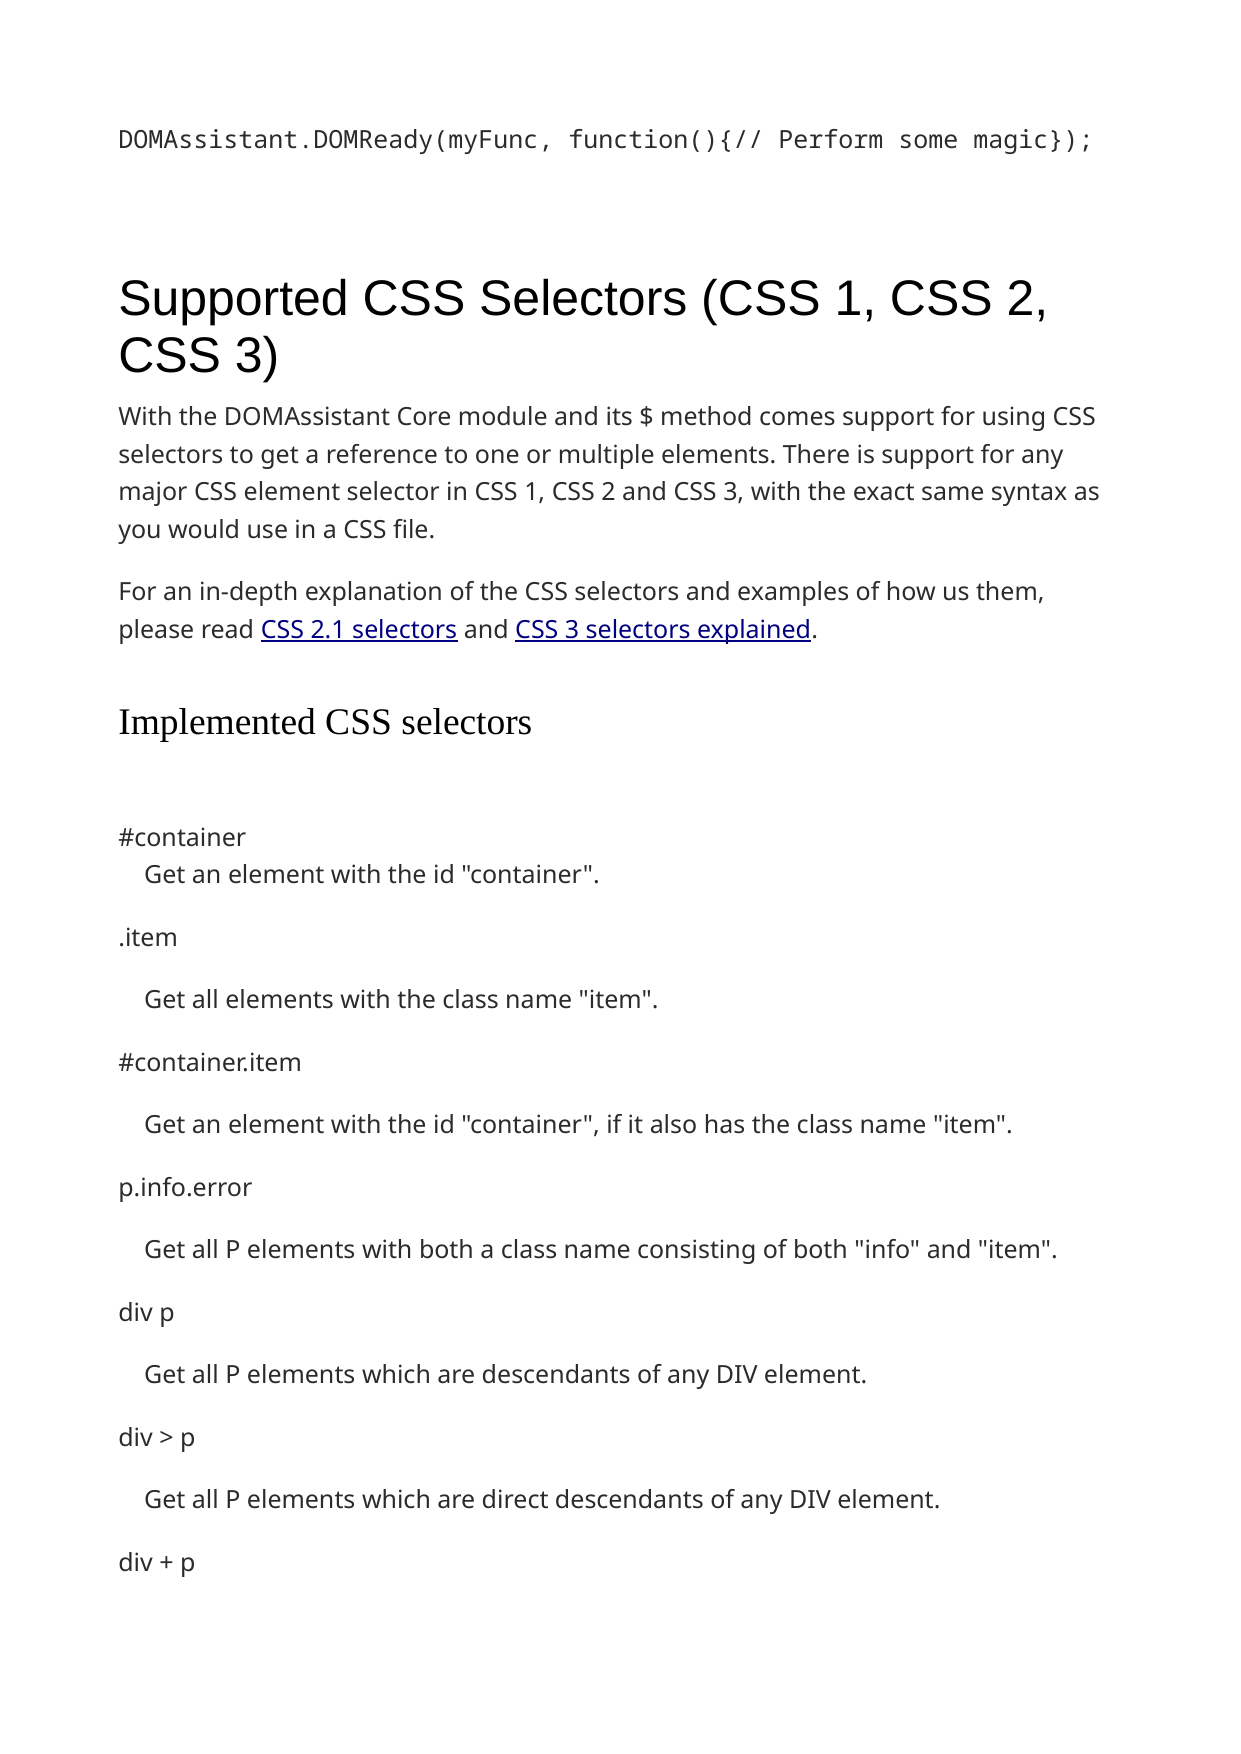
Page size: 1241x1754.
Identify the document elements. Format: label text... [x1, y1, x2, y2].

text Get all P elements which are direct descendants of any DIV element. [118, 1479, 1122, 1516]
text For an in-depth explanation of the CSS selectors and examples of how us them, please read CSS 2.1 selectors and CSS 3 selectors explained. [118, 571, 1122, 646]
text Get an element with the id "container". [118, 854, 1122, 891]
text Get all P elements with both a class name consisting of both "info" and "item". [118, 1229, 1122, 1266]
text p.info.error [118, 1166, 1122, 1204]
text With the DOMAssistant Core module and its $ method comes support for using CSS selectors to get a reference to one or multiple elements. There is support for any major CSS element selector in CSS 1, CSS 2 and CSS 3, with the exact same syntax as you would use in a CSS file. [118, 396, 1122, 546]
text Implemented CSS selectors #container [118, 671, 1122, 854]
text DOMAssistant.DOMReady(myFunc, function(){ // Perform some magic }); [118, 118, 1122, 156]
text div > p [118, 1416, 1122, 1454]
text div p [118, 1291, 1122, 1329]
text #container.item [118, 1041, 1122, 1079]
text .item [118, 916, 1122, 954]
text div + p [118, 1541, 1122, 1579]
text Get an element with the id "container", if it also has the class name "item". [118, 1104, 1122, 1141]
subtitle Supported CSS Selectors (CSS 1, CSS 2, CSS 3) [118, 268, 1122, 383]
text Get all P elements which are descendants of any DIV element. [118, 1354, 1122, 1391]
text Get all elements with the class name "item". [118, 979, 1122, 1016]
